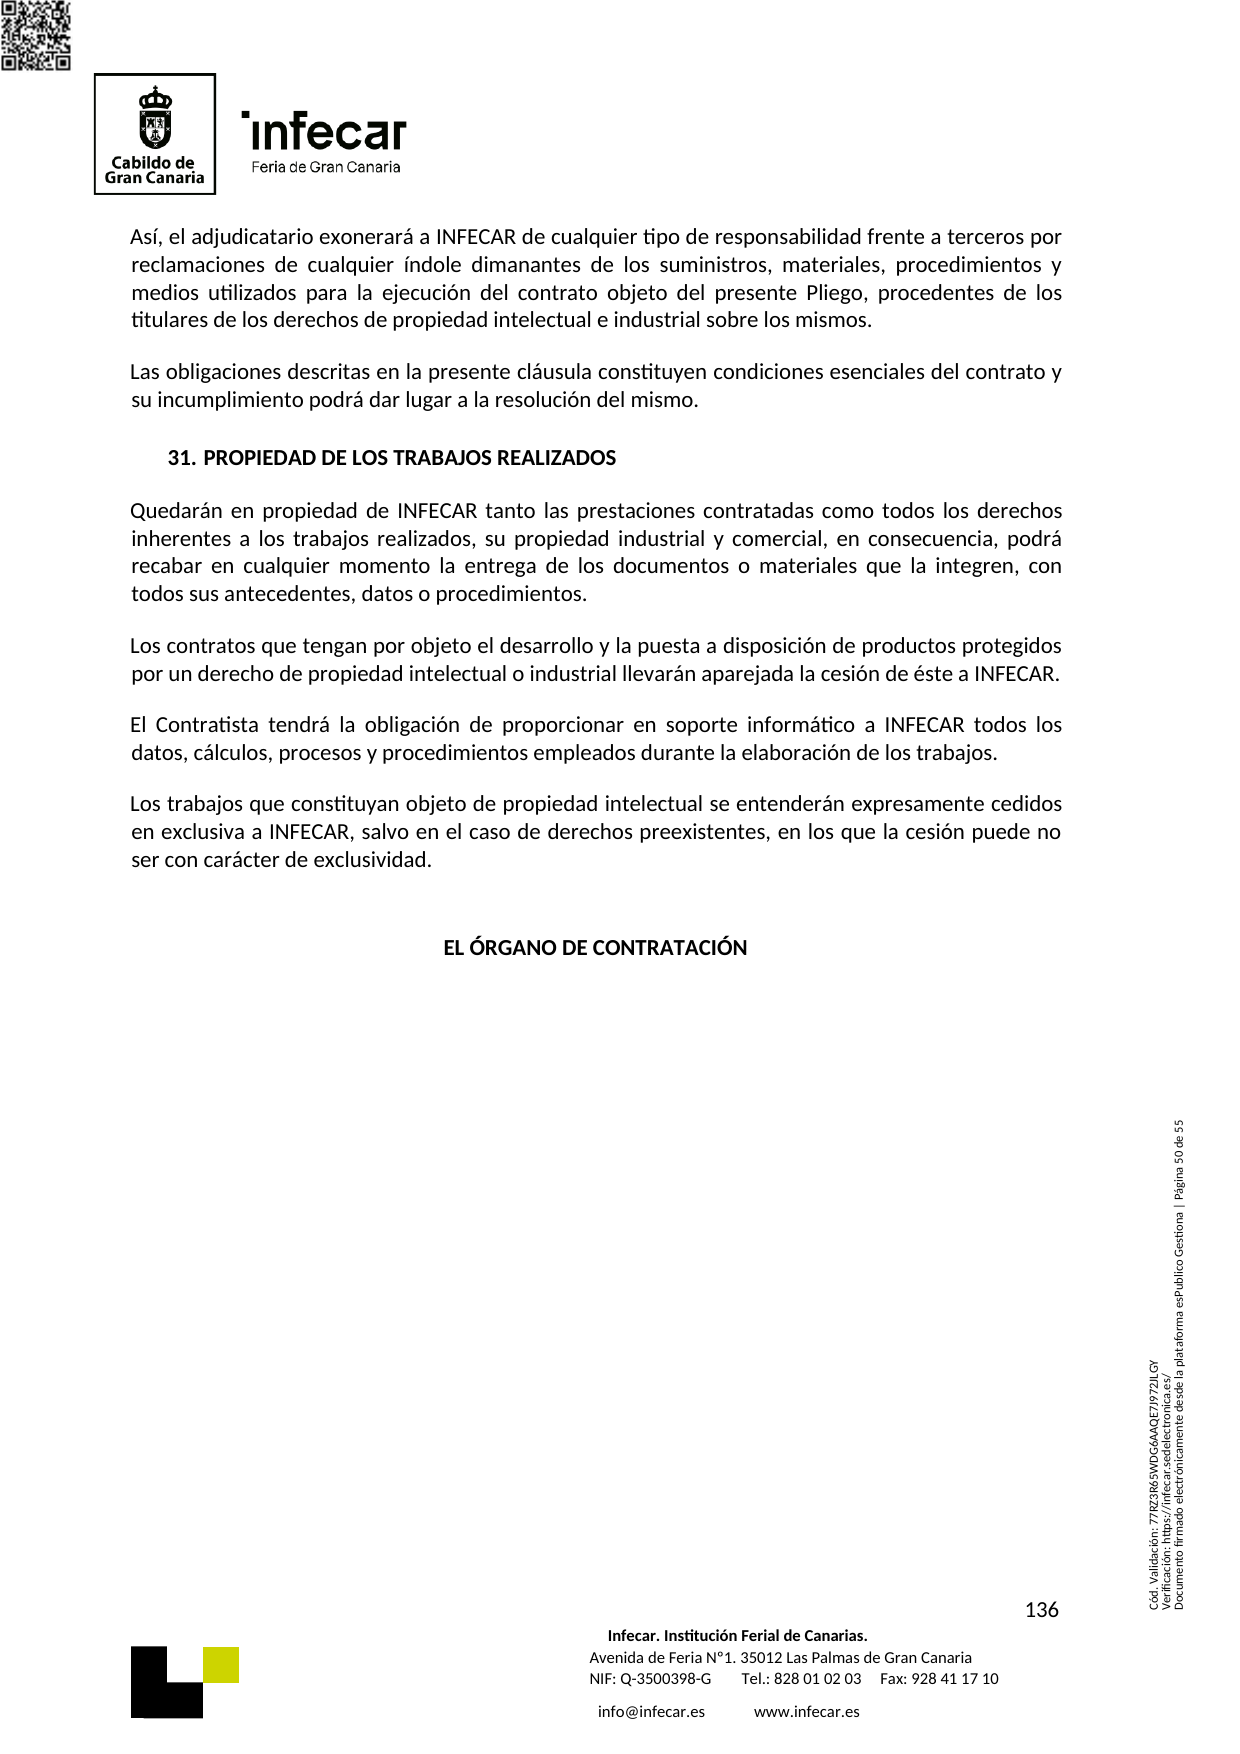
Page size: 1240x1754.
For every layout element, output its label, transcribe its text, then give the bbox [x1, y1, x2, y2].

text Las obligaciones descritas en la presente cláusula constituyen condiciones esenciales del contrato y su incumplimiento podrá dar lugar a la resolución del mismo. [130, 357, 1064, 413]
text Los trabajos que constituyan objeto de propiedad intelectual se entenderán expresamente cedidos en exclusiva a INFECAR, salvo en el caso de derechos preexistentes, en los que la cesión puede no ser con carácter de exclusividad. [130, 790, 1064, 873]
text Los contratos que tengan por objeto el desarrollo y la puesta a disposición de productos protegidos por un derecho de propiedad intelectual o industrial llevarán aparejada la cesión de éste a INFECAR. [130, 631, 1064, 687]
text El Contratista tendrá la obligación de proporcionar en soporte informático a INFECAR todos los datos, cálculos, procesos y procedimientos empleados durante la elaboración de los trabajos. [130, 710, 1064, 766]
text 31. PROPIEDAD DE LOS TRABAJOS REALIZADOS [167, 443, 1064, 471]
text Así, el adjudicatario exonerará a INFECAR de cualquier tipo de responsabilidad frente a terceros por reclamaciones de cualquier índole dimanantes de los suministros, materiales, procedimientos y medios utilizados para la ejecución del contrato objeto del presente Pliego, procedentes de los titulares de los derechos de propiedad intelectual e industrial sobre los mismos. [130, 222, 1064, 334]
subtitle EL ÓRGANO DE CONTRATACIÓN [170, 933, 1026, 961]
text Quedarán en propiedad de INFECAR tanto las prestaciones contratadas como todos los derechos inherentes a los trabajos realizados, su propiedad industrial y comercial, en consecuencia, podrá recabar en cualquier momento la entrega de los documentos o materiales que la integren, con todos sus antecedentes, datos o procedimientos. [130, 496, 1064, 607]
